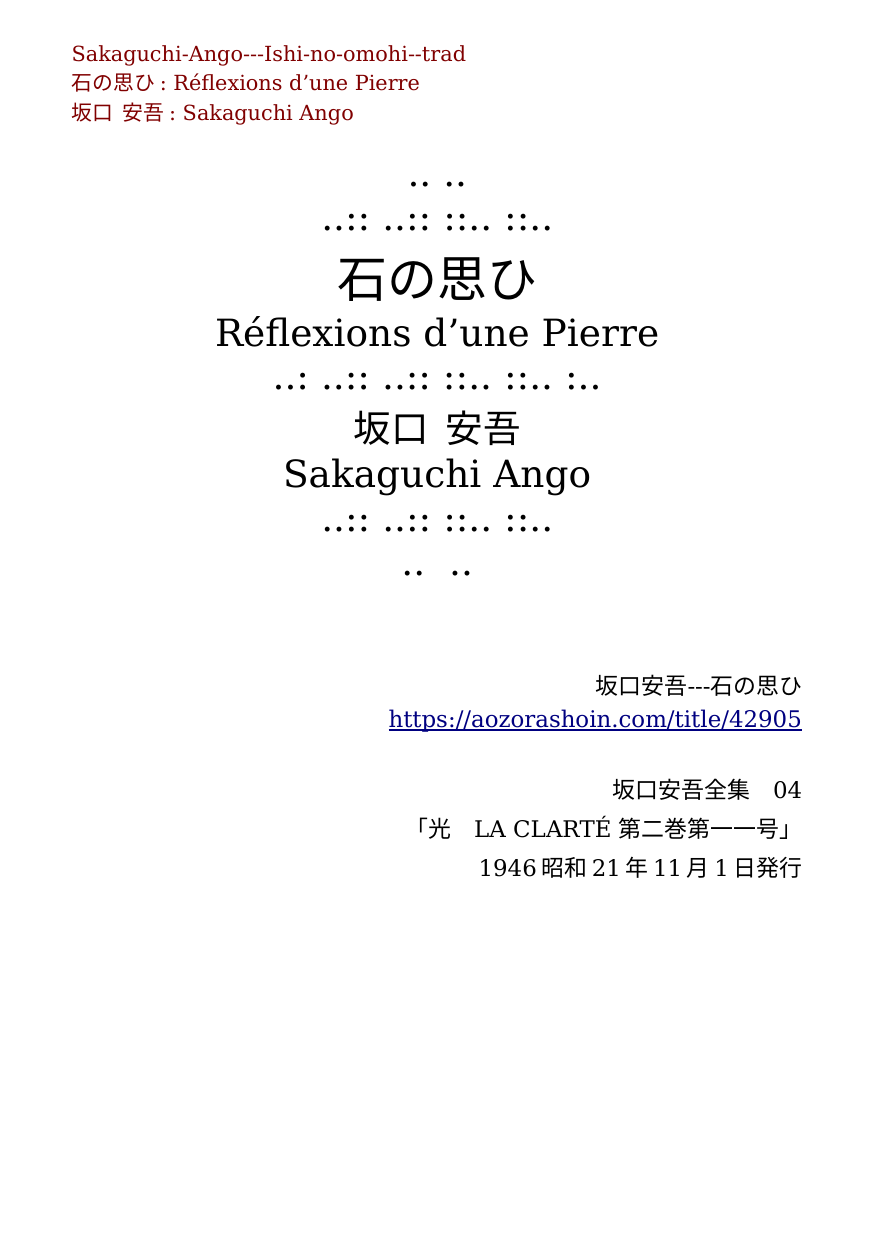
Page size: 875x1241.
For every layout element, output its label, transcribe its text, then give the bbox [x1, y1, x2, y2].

text Sakaguchi-Ango---Ishi-no-omohi--trad [71, 42, 803, 66]
text 1946昭和21年11月1日発行 [72, 850, 802, 883]
text 坂口安吾全集 04 [72, 772, 802, 805]
text https://aozorashoin.com/title/42905 [72, 707, 802, 733]
text 坂口 安吾 : Sakaguchi Ango [71, 96, 803, 127]
subtitle .. .. ..:: ..:: ::.. ::.. 石の思ひ Réflexions d’une Pierre ..: ..:: ..:: ::.. ::.. :.. 坂口 安吾 Sakaguchi Ango ..:: ..:: ::.. ::.. .. .. [36, 152, 838, 584]
text 石の思ひ : Réflexions d’une Pierre [71, 66, 803, 96]
text 坂口安吾---石の思ひ [72, 667, 802, 701]
text 「光 LA CLARTÉ 第二巻第一一号」 [72, 811, 802, 844]
